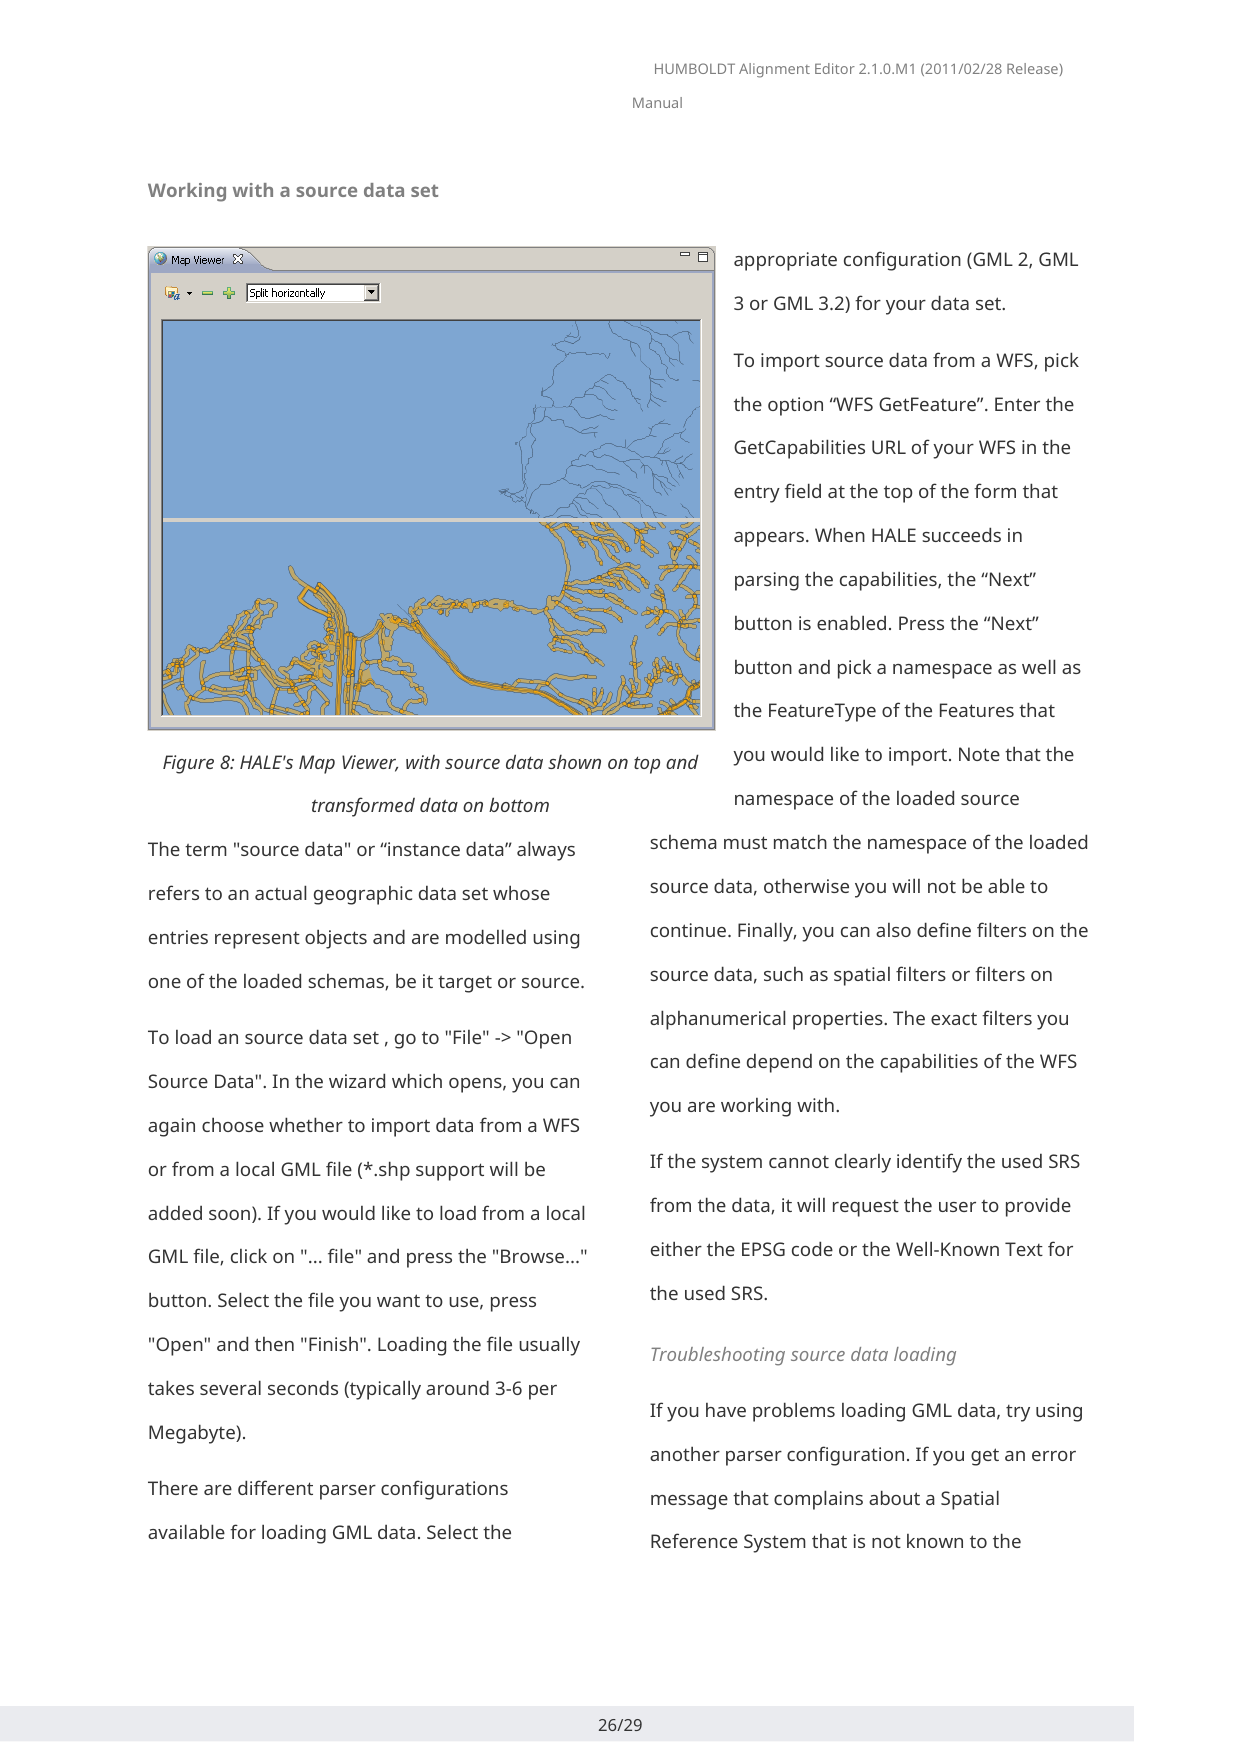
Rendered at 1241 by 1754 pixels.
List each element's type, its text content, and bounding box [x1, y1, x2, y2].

subtitle Working with a source data set [148, 177, 1092, 203]
text If the system cannot clearly identify the used SRS from the data, it will request the user to provide either the EPSG code or the Well-Known Text for the used SRS. [649, 1149, 1092, 1306]
text To import source data from a WFS, pick the option “WFS GetFeature”. Enter the GetCapabilities URL of your WFS in the entry field at the top of the form that appears. When HALE succeeds in parsing the capabilities, the “Next” button is enabled. Press the “Next” button and pick a namespace as well as the FeatureType of the Features that you would like to import. Note that the namespace of the loaded source schema must match the namespace of the loaded source data, otherwise you will not be able to continue. Finally, you can also define filters on the source data, such as spatial filters or filters on alphanumerical properties. The exact filters you can define depend on the capabilities of the WFS you are working with. [649, 347, 1092, 1118]
text There are different parser configurations available for loading GML data. Select the [148, 1476, 591, 1545]
text Figure 8: HALE's Map Viewer, with source data shown on top and transformed data on bottom [147, 731, 716, 818]
text The term "source data" or “instance data” always refers to an actual geographic data set whose entries represent objects and are modelled using one of the loaded schemas, be it target or source. [148, 818, 591, 994]
text To load an source data set , go to "File" -> "Open Source Data". In the wizard which opens, you can again choose whether to import data from a WFS or from a local GML file (*.shp support will be added soon). If you would like to load from a local GML file, click on "... file" and press the "Browse..." button. Select the file you want to use, press "Open" and then "Finish". Loading the file usually takes several seconds (typically around 3-6 per Megabyte). [148, 1024, 591, 1445]
subtitle Troubleshooting source data loading [649, 1341, 1092, 1366]
text If you have problems loading GML data, try using another parser configuration. If you get an error message that complains about a Spatial Reference System that is not known to the [649, 1397, 1092, 1554]
text appropriate configuration (GML 2, GML 3 or GML 3.2) for your data set. [716, 247, 1092, 316]
picture [147, 246, 716, 731]
